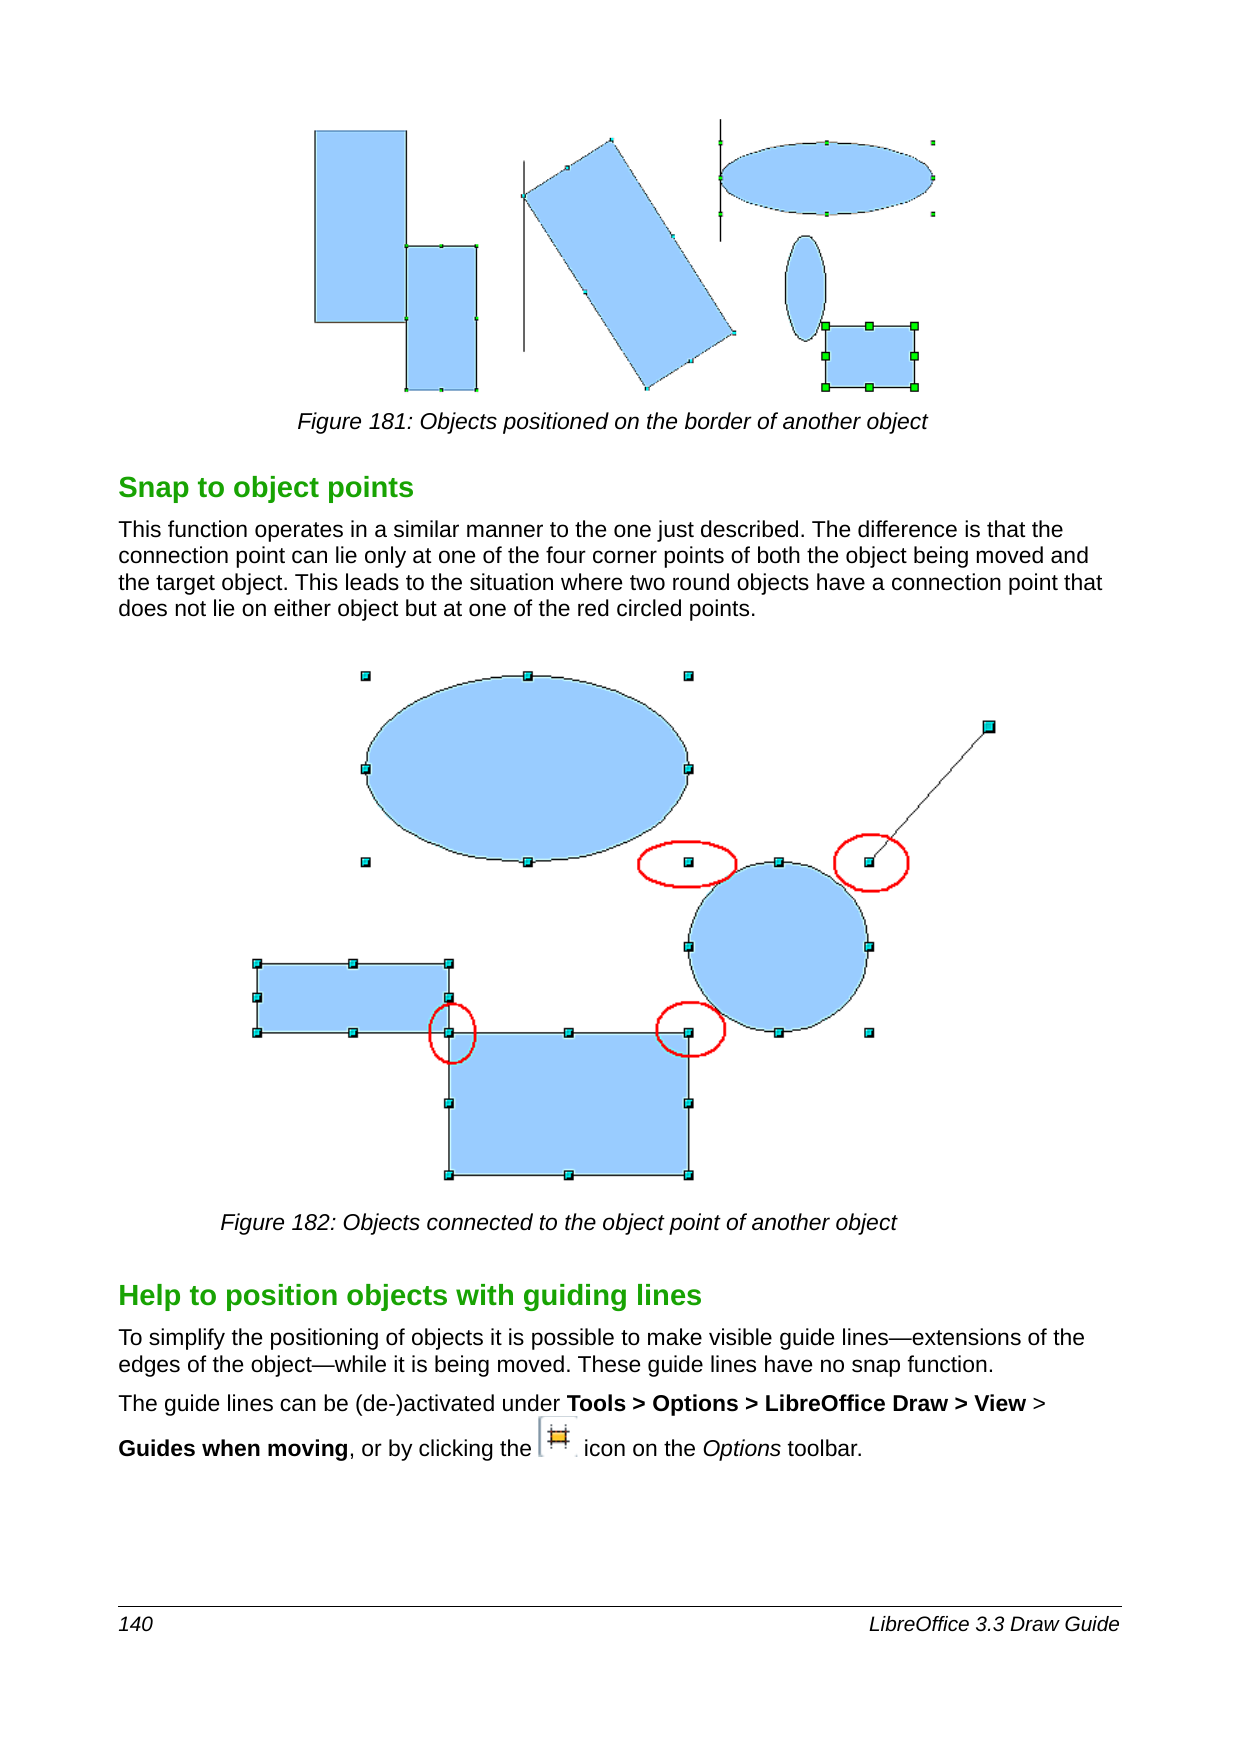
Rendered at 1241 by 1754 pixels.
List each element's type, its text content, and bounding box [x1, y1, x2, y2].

text Figure 182: Objects connected to the object point of another object [220, 1209, 1020, 1235]
picture [297, 118, 944, 402]
picture [220, 646, 1020, 1203]
subtitle Help to position objects with guiding lines [118, 1278, 1122, 1312]
text To simplify the positioning of objects it is possible to make visible guide lines—extensions of the edges of the object—while it is being moved. These guide lines have no snap function. [118, 1324, 1122, 1377]
subtitle Snap to object points [118, 470, 1122, 503]
list Figure 181: Objects positioned on the border of another object [297, 408, 943, 434]
picture [538, 1416, 578, 1457]
text The guide lines can be (de-)activated under Tools > Options > LibreOffice Draw > View > Guides when moving, or by clicking the icon on the Options toolbar. [118, 1389, 1122, 1461]
text This function operates in a similar manner to the one just described. The difference is that the connection point can lie only at one of the four corner points of both the object being moved and the target object. This leads to the situation where two round objects have a connection point that does not lie on either object but at one of the red circled points. [118, 516, 1122, 621]
